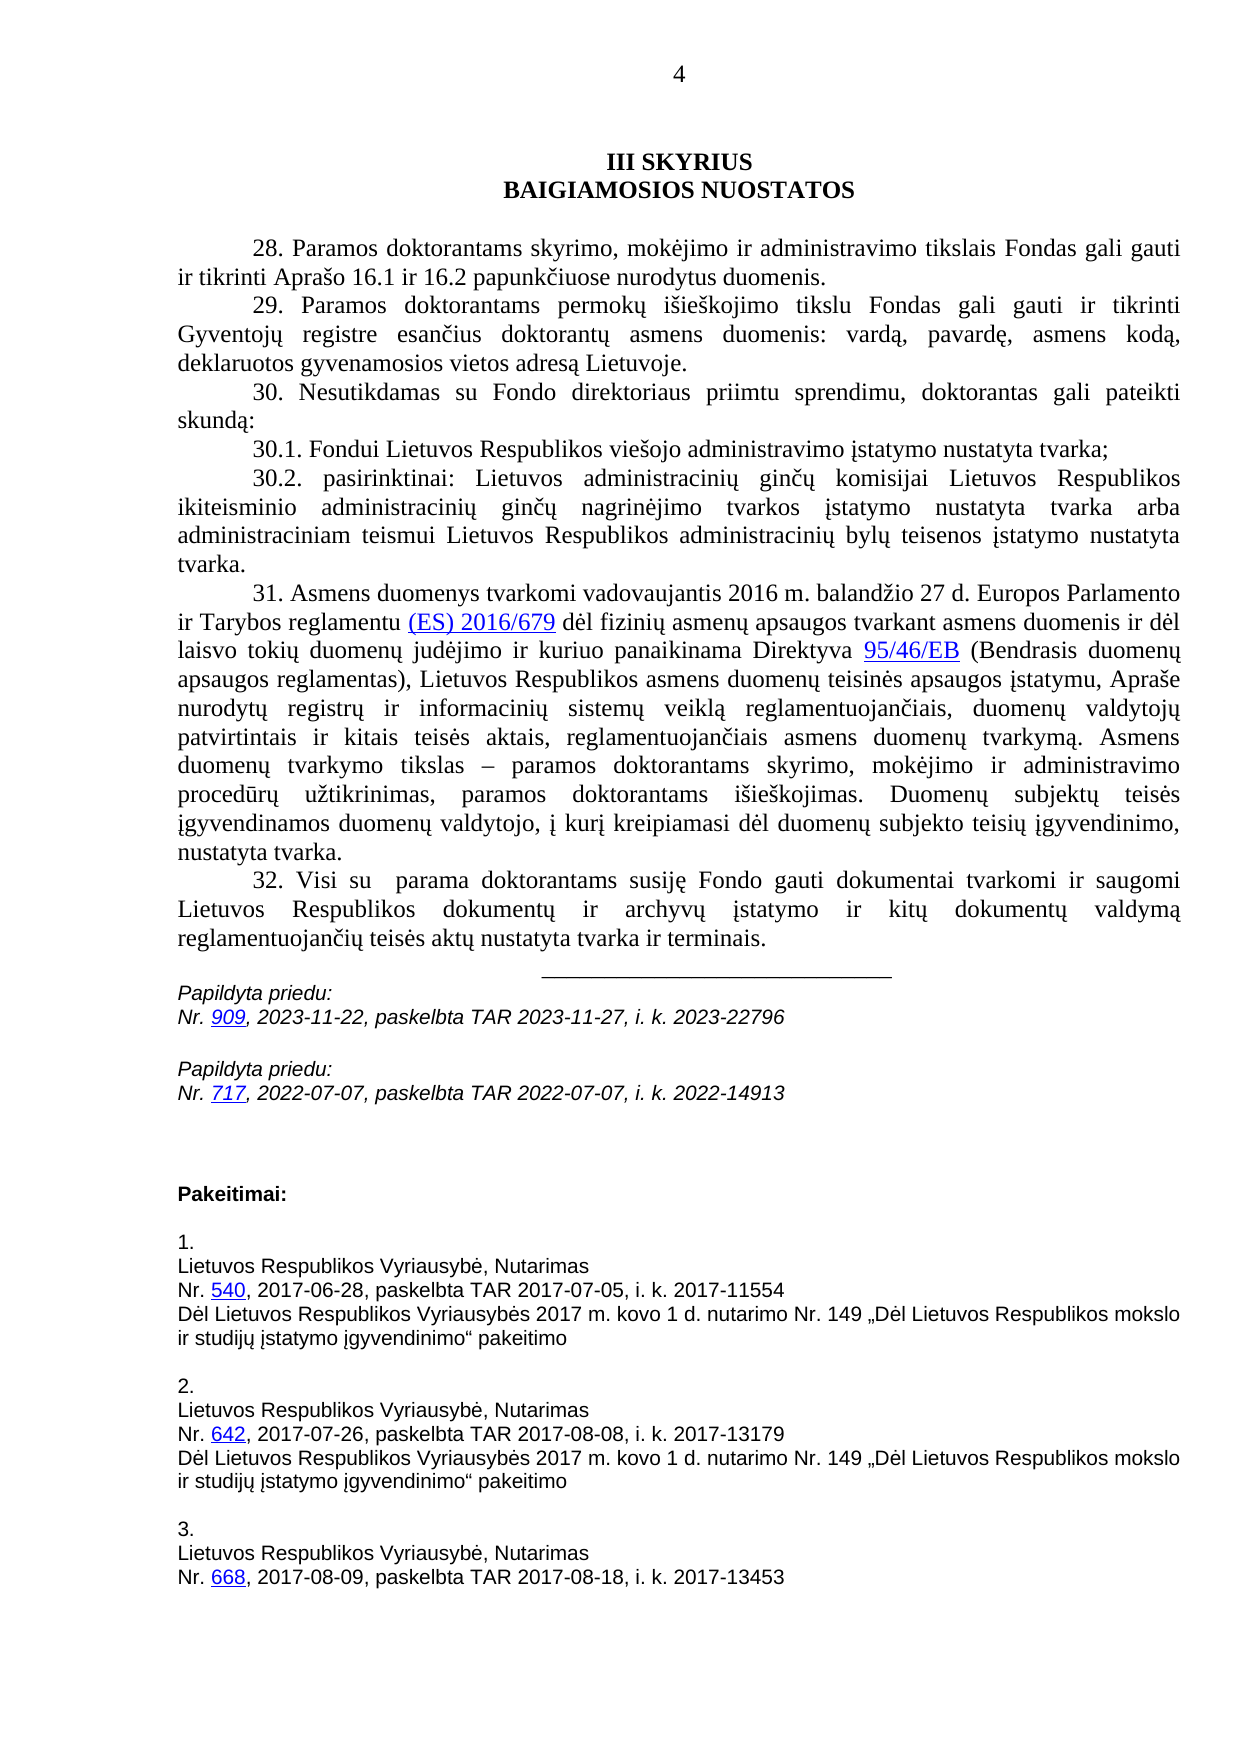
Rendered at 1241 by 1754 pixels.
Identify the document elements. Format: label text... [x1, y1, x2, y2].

text Nr. 642, 2017-07-26, paskelbta TAR 2017-08-08, i. k. 2017-13179 [177, 1421, 1181, 1445]
text 30.2. pasirinktinai: Lietuvos administracinių ginčų komisijai Lietuvos Respublikos ikiteisminio administracinių ginčų nagrinėjimo tvarkos įstatymo nustatyta tvarka arba administraciniam teismui Lietuvos Respublikos administracinių bylų teisenos įstatymo nustatyta tvarka. [177, 463, 1181, 578]
text 3. [177, 1517, 1181, 1541]
text 31. Asmens duomenys tvarkomi vadovaujantis 2016 m. balandžio 27 d. Europos Parlamento ir Tarybos reglamentu (ES) 2016/679 dėl fizinių asmenų apsaugos tvarkant asmens duomenis ir dėl laisvo tokių duomenų judėjimo ir kuriuo panaikinama Direktyva 95/46/EB (Bendrasis duomenų apsaugos reglamentas), Lietuvos Respublikos asmens duomenų teisinės apsaugos įstatymu, Apraše nurodytų registrų ir informacinių sistemų veiklą reglamentuojančiais, duomenų valdytojų patvirtintais ir kitais teisės aktais, reglamentuojančiais asmens duomenų tvarkymą. Asmens duomenų tvarkymo tikslas – paramos doktorantams skyrimo, mokėjimo ir administravimo procedūrų užtikrinimas, paramos doktorantams išieškojimas. Duomenų subjektų teisės įgyvendinamos duomenų valdytojo, į kurį kreipiamasi dėl duomenų subjekto teisių įgyvendinimo, nustatyta tvarka. [177, 578, 1181, 866]
text 32. Visi su parama doktorantams susiję Fondo gauti dokumentai tvarkomi ir saugomi Lietuvos Respublikos dokumentų ir archyvų įstatymo ir kitų dokumentų valdymą reglamentuojančių teisės aktų nustatyta tvarka ir terminais. [177, 866, 1181, 952]
text III SKYRIUS [177, 147, 1181, 176]
text Papildyta priedu: [177, 981, 1181, 1004]
text 30.1. Fondui Lietuvos Respublikos viešojo administravimo įstatymo nustatyta tvarka; [177, 434, 1181, 463]
text Nr. 668, 2017-08-09, paskelbta TAR 2017-08-18, i. k. 2017-13453 [177, 1565, 1181, 1589]
text 30. Nesutikdamas su Fondo direktoriaus priimtu sprendimu, doktorantas gali pateikti skundą: [177, 377, 1181, 434]
text Lietuvos Respublikos Vyriausybė, Nutarimas [177, 1397, 1181, 1421]
text Lietuvos Respublikos Vyriausybė, Nutarimas [177, 1254, 1181, 1278]
text BAIGIAMOSIOS NUOSTATOS [177, 176, 1181, 204]
text 1. [177, 1230, 1181, 1254]
text 2. [177, 1373, 1181, 1397]
text Lietuvos Respublikos Vyriausybė, Nutarimas [177, 1541, 1181, 1565]
text Nr. 717, 2022-07-07, paskelbta TAR 2022-07-07, i. k. 2022-14913 [177, 1081, 1181, 1105]
text Nr. 909, 2023-11-22, paskelbta TAR 2023-11-27, i. k. 2023-22796 [177, 1004, 1181, 1028]
text Dėl Lietuvos Respublikos Vyriausybės 2017 m. kovo 1 d. nutarimo Nr. 149 „Dėl Lietuvos Respublikos mokslo ir studijų įstatymo įgyvendinimo“ pakeitimo [177, 1445, 1181, 1493]
text Pakeitimai: [177, 1182, 1181, 1206]
text Papildyta priedu: [177, 1057, 1181, 1081]
text 28. Paramos doktorantams skyrimo, mokėjimo ir administravimo tikslais Fondas gali gauti ir tikrinti Aprašo 16.1 ir 16.2 papunkčiuose nurodytus duomenis. [177, 233, 1181, 291]
text 29. Paramos doktorantams permokų išieškojimo tikslu Fondas gali gauti ir tikrinti Gyventojų registre esančius doktorantų asmens duomenis: vardą, pavardę, asmens kodą, deklaruotos gyvenamosios vietos adresą Lietuvoje. [177, 291, 1181, 377]
text Nr. 540, 2017-06-28, paskelbta TAR 2017-07-05, i. k. 2017-11554 [177, 1278, 1181, 1302]
text ____________________________ [177, 952, 1181, 981]
text Dėl Lietuvos Respublikos Vyriausybės 2017 m. kovo 1 d. nutarimo Nr. 149 „Dėl Lietuvos Respublikos mokslo ir studijų įstatymo įgyvendinimo“ pakeitimo [177, 1302, 1181, 1349]
